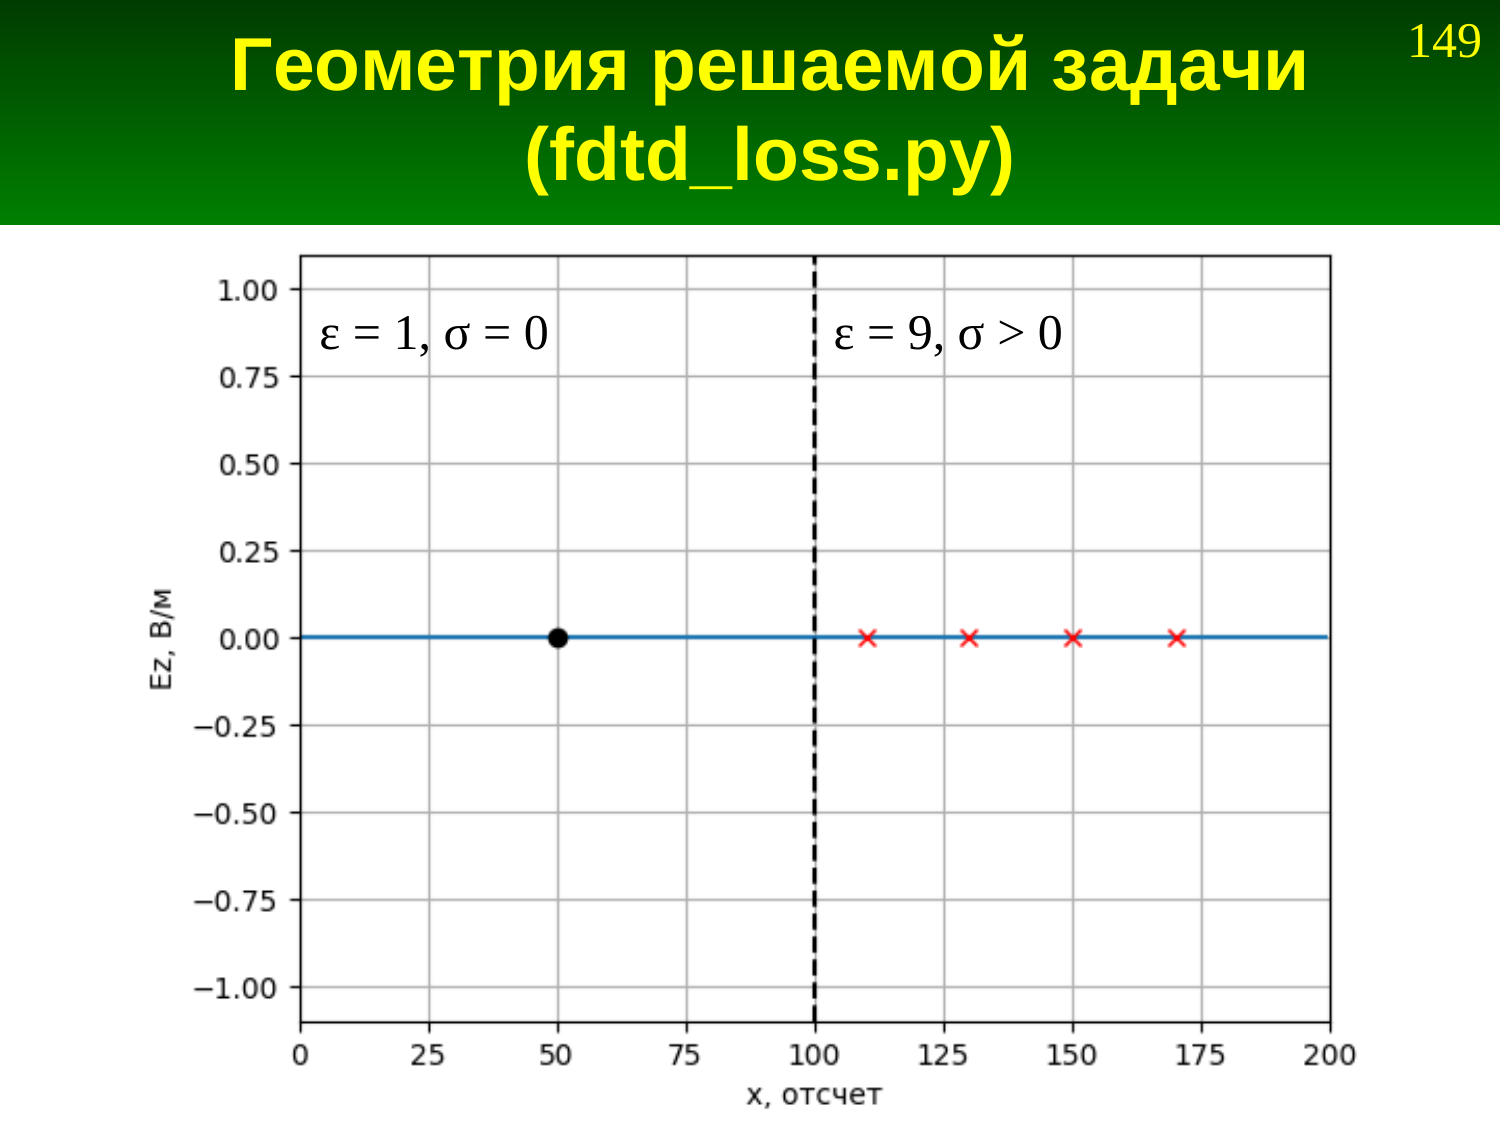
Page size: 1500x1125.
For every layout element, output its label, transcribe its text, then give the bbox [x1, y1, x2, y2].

text_box ε = 9, σ > 0 [818, 291, 1078, 367]
picture [134, 235, 1366, 1116]
title Геометрия решаемой задачи (fdtd_loss.py) [100, 7, 1441, 204]
text_box ε = 1, σ = 0 [304, 291, 564, 367]
